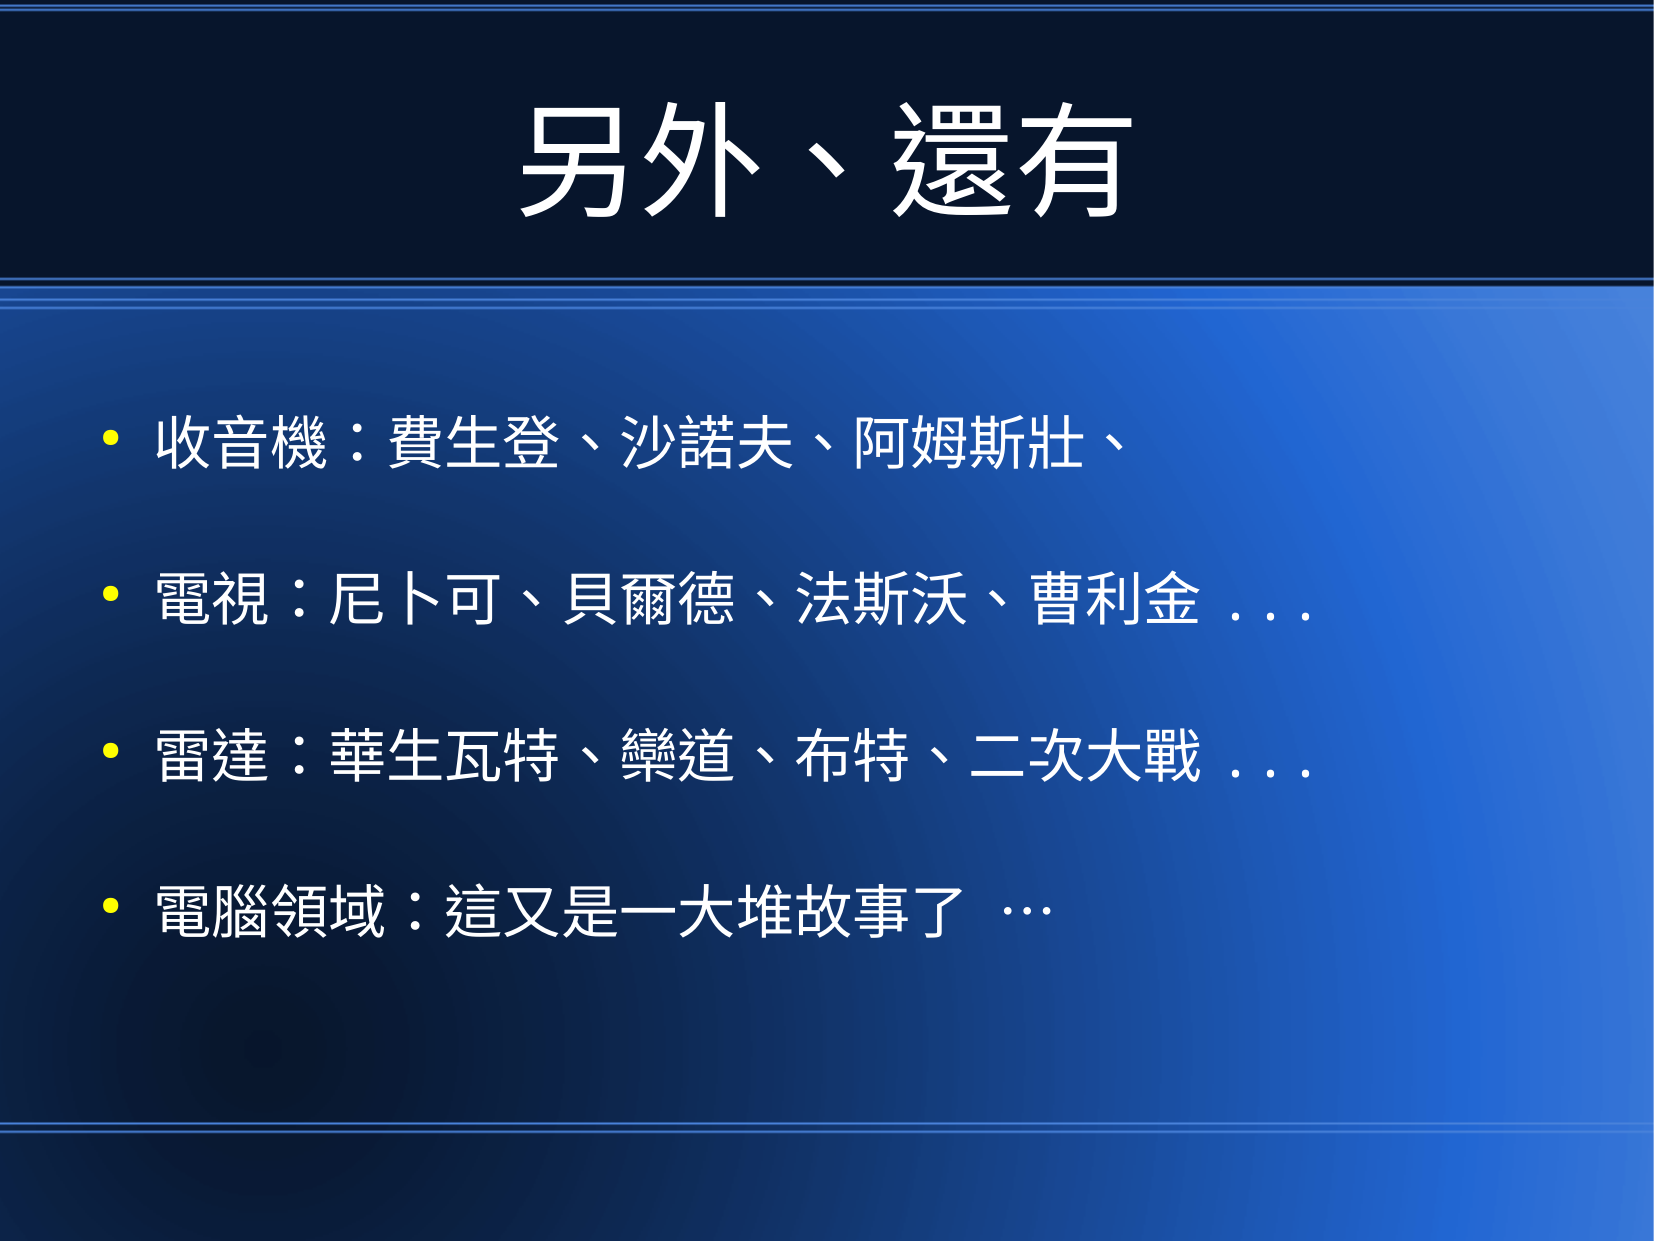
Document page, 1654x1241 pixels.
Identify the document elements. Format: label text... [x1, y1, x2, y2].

picture [0, 0, 1654, 1241]
list 收音機：費生登、沙諾夫、阿姆斯壯、 電視：尼卜可、貝爾德、法斯沃、曹利金... 雷達：華生瓦特、欒道、布特、二次大戰... 電腦領域：這又是一大堆故事了 … [82, 355, 1571, 1241]
title 另外、還有 [82, 49, 1571, 257]
